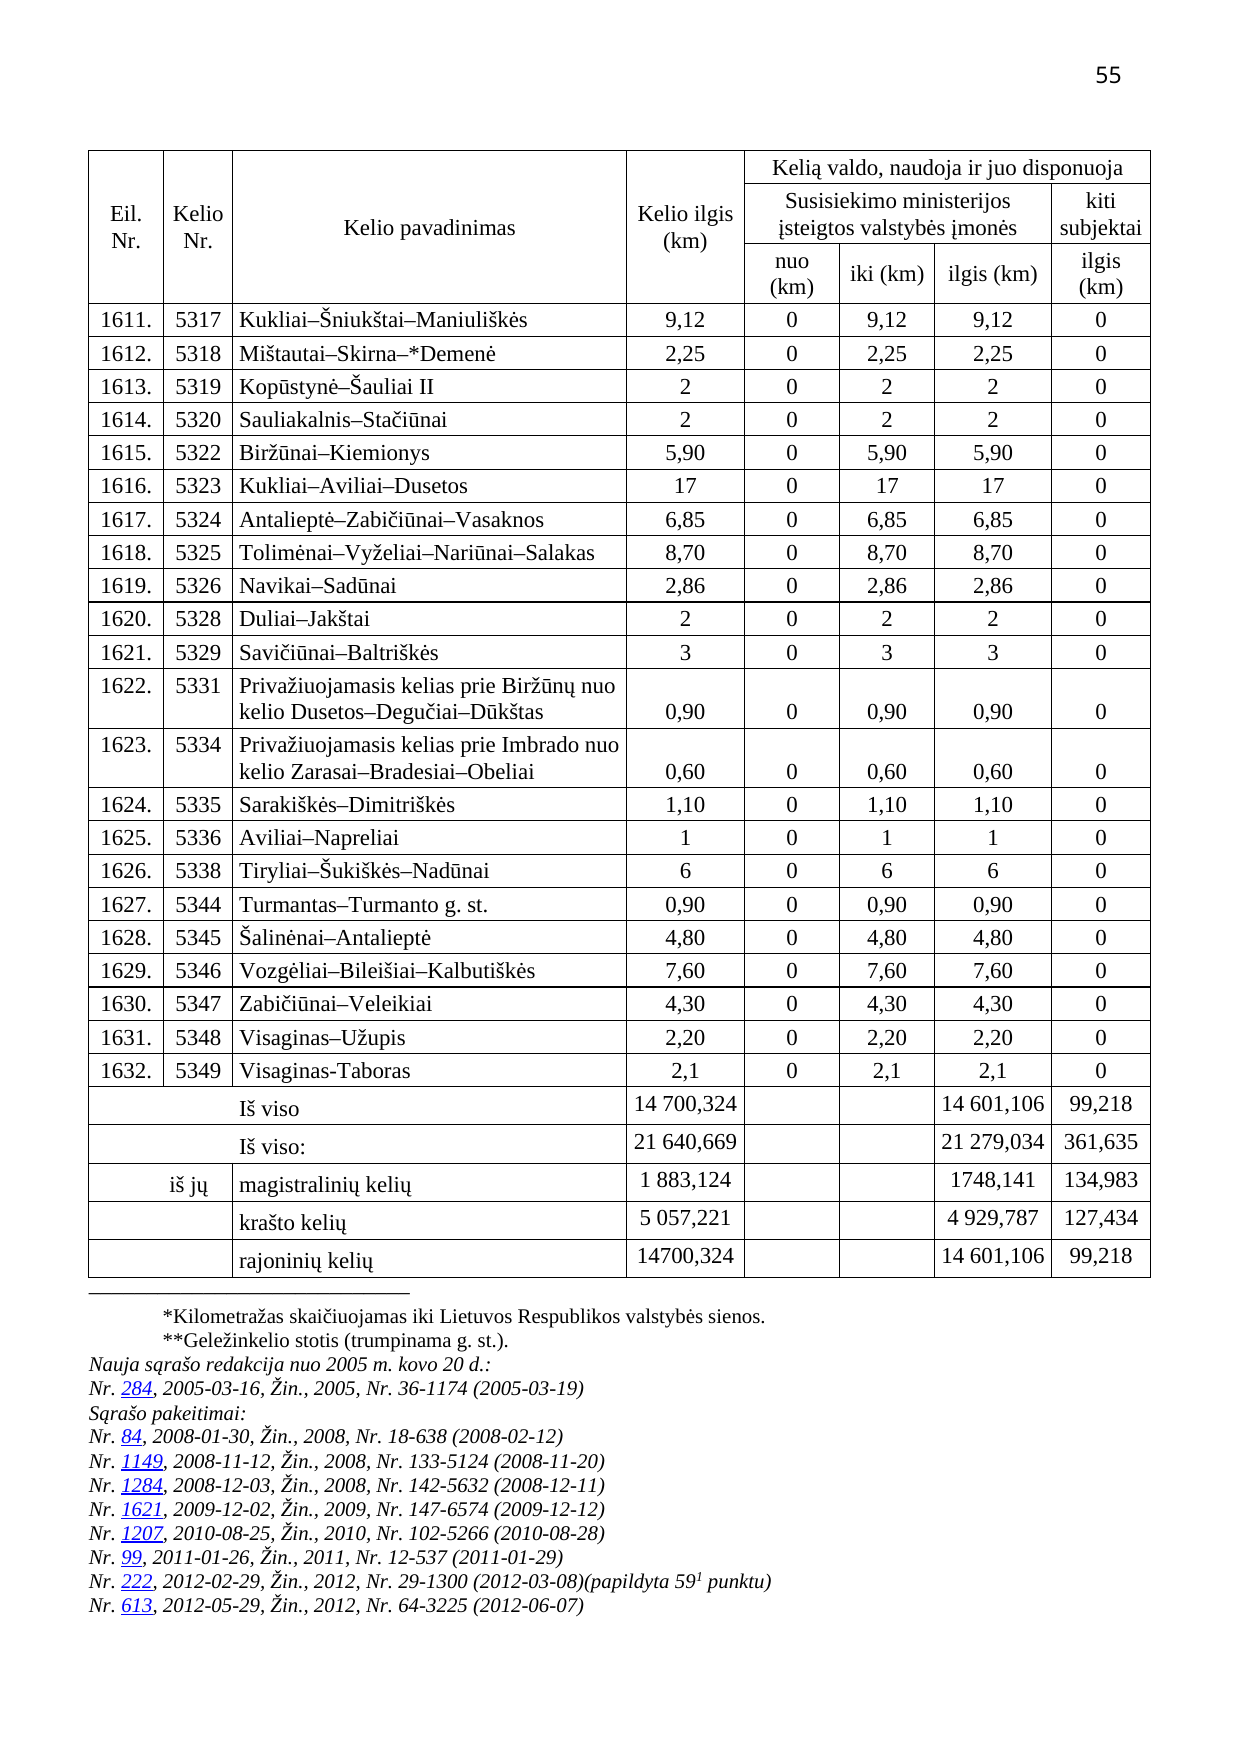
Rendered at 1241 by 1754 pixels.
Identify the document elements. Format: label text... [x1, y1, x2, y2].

table_cell 0 [1052, 788, 1150, 820]
table_cell 2 [840, 403, 934, 435]
table_cell Šalinėnai–Antalieptė [233, 921, 626, 953]
table_cell 0 [1052, 988, 1150, 1020]
table_cell 0 [1052, 855, 1150, 887]
table_cell Sarakiškės–Dimitriškės [233, 788, 626, 820]
table_cell 9,12 [627, 304, 744, 336]
table_cell 2,25 [935, 337, 1051, 369]
table_cell 2,86 [935, 569, 1051, 601]
table_cell 0 [745, 470, 839, 502]
table_cell 0,90 [627, 669, 744, 727]
table_cell 2,25 [840, 337, 934, 369]
table_cell 1628. [89, 921, 163, 953]
table_cell 2,20 [840, 1021, 934, 1053]
table_cell [840, 1125, 934, 1162]
table_cell 0 [1052, 669, 1150, 727]
table_cell 17 [840, 470, 934, 502]
table_cell 0 [745, 821, 839, 853]
table_cell 0 [1052, 370, 1150, 402]
table_cell 5349 [164, 1054, 232, 1086]
table_header Kelio ilgis (km) [627, 151, 744, 302]
table_cell 17 [627, 470, 744, 502]
table_cell 8,70 [935, 536, 1051, 568]
table_cell 0 [745, 1054, 839, 1086]
table_cell 1631. [89, 1021, 163, 1053]
table_cell nuo (km) [745, 244, 839, 302]
table_cell 3 [627, 636, 744, 668]
table_cell 0,60 [935, 729, 1051, 787]
table_cell 0 [1052, 337, 1150, 369]
table_cell 1612. [89, 337, 163, 369]
table_cell Tolimėnai–Vyželiai–Nariūnai–Salakas [233, 536, 626, 568]
table_cell 0 [1052, 954, 1150, 986]
table_cell 0 [745, 636, 839, 668]
table_cell Zabičiūnai–Veleikiai [233, 988, 626, 1020]
table_cell 5317 [164, 304, 232, 336]
table_cell 1615. [89, 436, 163, 468]
table_cell Kukliai–Aviliai–Dusetos [233, 470, 626, 502]
table_cell 5336 [164, 821, 232, 853]
table_cell 0,60 [627, 729, 744, 787]
table_cell 1621. [89, 636, 163, 668]
table_cell 0 [1052, 1054, 1150, 1086]
table_cell 1613. [89, 370, 163, 402]
table_cell 1622. [89, 669, 163, 727]
table_cell 5335 [164, 788, 232, 820]
table_cell 0 [1052, 470, 1150, 502]
text Nr. 1207, 2010-08-25, Žin., 2010, Nr. 102-5266 (2010-08-28) [89, 1521, 1121, 1545]
table_cell 14 700,324 [627, 1087, 744, 1124]
text Nr. 1621, 2009-12-02, Žin., 2009, Nr. 147-6574 (2009-12-12) [89, 1497, 1121, 1521]
table_cell 1630. [89, 988, 163, 1020]
table_cell 1620. [89, 603, 163, 635]
table_cell [89, 1125, 163, 1162]
table_cell 3 [840, 636, 934, 668]
table_cell kiti subjektai [1052, 184, 1150, 243]
table_cell Visaginas–Užupis [233, 1021, 626, 1053]
table_cell 0 [1052, 603, 1150, 635]
table_cell 7,60 [935, 954, 1051, 986]
table_cell 0 [745, 569, 839, 601]
table_cell 1624. [89, 788, 163, 820]
table_cell 5322 [164, 436, 232, 468]
table_cell 4,80 [935, 921, 1051, 953]
table_cell Susisiekimo ministerijos įsteigtos valstybės įmonės [745, 184, 1051, 243]
table_cell ilgis (km) [935, 244, 1051, 302]
table_cell 0 [745, 403, 839, 435]
table_cell 5331 [164, 669, 232, 727]
table_cell 2 [935, 403, 1051, 435]
table_cell 0,90 [935, 669, 1051, 727]
table_cell [840, 1087, 934, 1124]
table_cell 99,218 [1052, 1087, 1150, 1124]
table_cell 21 279,034 [935, 1125, 1051, 1162]
table_cell [163, 1202, 232, 1239]
table_cell 1,10 [627, 788, 744, 820]
table_cell 9,12 [840, 304, 934, 336]
text –––––––––––––––––––––––––––– [89, 1278, 1121, 1304]
text Nr. 613, 2012-05-29, Žin., 2012, Nr. 64-3225 (2012-06-07) [89, 1593, 1121, 1617]
table_cell 1748,141 [935, 1164, 1051, 1201]
table_cell magistralinių kelių [233, 1164, 626, 1201]
table_cell 8,70 [840, 536, 934, 568]
table_cell 6,85 [627, 503, 744, 535]
table_cell 0 [745, 855, 839, 887]
table_header Kelią valdo, naudoja ir juo disponuoja [745, 151, 1150, 183]
table_cell 2 [840, 370, 934, 402]
table_cell Duliai–Jakštai [233, 603, 626, 635]
table_cell 5 057,221 [627, 1202, 744, 1239]
table_cell 5,90 [627, 436, 744, 468]
table_cell 99,218 [1052, 1240, 1150, 1277]
table_cell 0 [1052, 503, 1150, 535]
text Sąrašo pakeitimai: [89, 1400, 1121, 1424]
table_cell 2,1 [627, 1054, 744, 1086]
table_cell 1614. [89, 403, 163, 435]
table_cell 2,20 [935, 1021, 1051, 1053]
table_cell 0,90 [627, 888, 744, 920]
table_cell 0,90 [840, 669, 934, 727]
table_cell 1 [935, 821, 1051, 853]
text Nr. 284, 2005-03-16, Žin., 2005, Nr. 36-1174 (2005-03-19) [89, 1376, 1121, 1400]
text **Geležinkelio stotis (trumpinama g. st.). [89, 1328, 1121, 1352]
table_cell 14 601,106 [935, 1087, 1051, 1124]
table_cell 4 929,787 [935, 1202, 1051, 1239]
table_header Eil. Nr. [89, 151, 163, 302]
table_cell 5338 [164, 855, 232, 887]
table_cell 1623. [89, 729, 163, 787]
table_cell 5347 [164, 988, 232, 1020]
table_cell 1,10 [935, 788, 1051, 820]
table_cell [745, 1164, 839, 1201]
table_cell 0 [745, 729, 839, 787]
table_cell 0 [745, 954, 839, 986]
table_cell 5319 [164, 370, 232, 402]
table_cell 0 [745, 304, 839, 336]
table_cell [840, 1240, 934, 1277]
table_cell 0 [745, 536, 839, 568]
table_cell 5329 [164, 636, 232, 668]
table_cell 5345 [164, 921, 232, 953]
table_cell 0 [745, 370, 839, 402]
table_cell 0,90 [840, 888, 934, 920]
table_cell 5325 [164, 536, 232, 568]
table_cell 2,20 [627, 1021, 744, 1053]
table_cell 2 [627, 370, 744, 402]
table_cell Visaginas-Taboras [233, 1054, 626, 1086]
table_cell 4,30 [935, 988, 1051, 1020]
table_cell iki (km) [840, 244, 934, 302]
table_cell 134,983 [1052, 1164, 1150, 1201]
table_cell 1 883,124 [627, 1164, 744, 1201]
table_cell 0 [745, 788, 839, 820]
table_cell Privažiuojamasis kelias prie Biržūnų nuo kelio Dusetos–Degučiai–Dūkštas [233, 669, 626, 727]
table_cell 1,10 [840, 788, 934, 820]
table_cell 0 [745, 603, 839, 635]
table_cell 4,30 [627, 988, 744, 1020]
table_cell 2,25 [627, 337, 744, 369]
table_cell Biržūnai–Kiemionys [233, 436, 626, 468]
table_cell 0 [1052, 569, 1150, 601]
text Nr. 1284, 2008-12-03, Žin., 2008, Nr. 142-5632 (2008-12-11) [89, 1473, 1121, 1497]
table_cell 4,30 [840, 988, 934, 1020]
table_cell Savičiūnai–Baltriškės [233, 636, 626, 668]
table_cell 1 [627, 821, 744, 853]
table_cell 127,434 [1052, 1202, 1150, 1239]
table_cell 1629. [89, 954, 163, 986]
table_cell Mištautai–Skirna–*Demenė [233, 337, 626, 369]
table_cell 0 [745, 337, 839, 369]
table_cell 0,90 [935, 888, 1051, 920]
table_cell Iš viso [233, 1087, 626, 1124]
table_cell [163, 1240, 232, 1277]
table_cell rajoninių kelių [233, 1240, 626, 1277]
table_cell 2 [935, 370, 1051, 402]
table_cell 4,80 [840, 921, 934, 953]
table_cell 3 [935, 636, 1051, 668]
table_cell Kopūstynė–Šauliai II [233, 370, 626, 402]
table_cell krašto kelių [233, 1202, 626, 1239]
table_cell [840, 1164, 934, 1201]
table_cell 0 [1052, 536, 1150, 568]
table_cell [163, 1087, 233, 1124]
table_cell 2 [840, 603, 934, 635]
table_cell 14 601,106 [935, 1240, 1051, 1277]
table_cell [745, 1240, 839, 1277]
table_cell 6 [627, 855, 744, 887]
table_cell 2,86 [840, 569, 934, 601]
table_cell 21 640,669 [627, 1125, 744, 1162]
table_header Kelio pavadinimas [233, 151, 626, 302]
table_cell 17 [935, 470, 1051, 502]
table_cell [745, 1087, 839, 1124]
table_cell 1616. [89, 470, 163, 502]
table_cell 0 [745, 921, 839, 953]
table_cell 1617. [89, 503, 163, 535]
table_cell 0 [1052, 436, 1150, 468]
table_cell iš jų [163, 1164, 232, 1201]
table_cell Aviliai–Napreliai [233, 821, 626, 853]
table_cell 2 [627, 403, 744, 435]
table_cell [89, 1240, 163, 1277]
text Nauja sąrašo redakcija nuo 2005 m. kovo 20 d.: [89, 1352, 1121, 1376]
table_cell 5,90 [935, 436, 1051, 468]
table_cell 5346 [164, 954, 232, 986]
text Nr. 99, 2011-01-26, Žin., 2011, Nr. 12-537 (2011-01-29) [89, 1545, 1121, 1569]
table_cell [89, 1202, 163, 1239]
table_cell 5344 [164, 888, 232, 920]
table_cell 0 [745, 1021, 839, 1053]
table_cell Antalieptė–Zabičiūnai–Vasaknos [233, 503, 626, 535]
table_cell 0 [745, 436, 839, 468]
table_cell Turmantas–Turmanto g. st. [233, 888, 626, 920]
table_cell 5324 [164, 503, 232, 535]
table_cell 8,70 [627, 536, 744, 568]
table_cell 5318 [164, 337, 232, 369]
table_cell [89, 1164, 163, 1201]
table_cell 1618. [89, 536, 163, 568]
table_cell [745, 1125, 839, 1162]
table_cell 1627. [89, 888, 163, 920]
table_header Kelio Nr. [164, 151, 232, 302]
table_cell 0 [745, 988, 839, 1020]
table_cell 6,85 [935, 503, 1051, 535]
table_cell Privažiuojamasis kelias prie Imbrado nuo kelio Zarasai–Bradesiai–Obeliai [233, 729, 626, 787]
table_cell Sauliakalnis–Stačiūnai [233, 403, 626, 435]
table_cell 4,80 [627, 921, 744, 953]
table_cell 0 [1052, 304, 1150, 336]
table_cell 0 [1052, 921, 1150, 953]
table_cell 1611. [89, 304, 163, 336]
table_cell Vozgėliai–Bileišiai–Kalbutiškės [233, 954, 626, 986]
table_cell 0 [745, 503, 839, 535]
text Nr. 84, 2008-01-30, Žin., 2008, Nr. 18-638 (2008-02-12) [89, 1424, 1121, 1448]
table_cell 0 [1052, 403, 1150, 435]
table_cell 1 [840, 821, 934, 853]
table_cell 5323 [164, 470, 232, 502]
table_cell 0 [1052, 1021, 1150, 1053]
table_cell 0 [745, 669, 839, 727]
table_cell 0 [1052, 821, 1150, 853]
text Nr. 222, 2012-02-29, Žin., 2012, Nr. 29-1300 (2012-03-08)(papildyta 591 punktu) [89, 1569, 1121, 1593]
table_cell 5326 [164, 569, 232, 601]
table_cell 14700,324 [627, 1240, 744, 1277]
table_cell 2,86 [627, 569, 744, 601]
table_cell [840, 1202, 934, 1239]
table_cell 0 [1052, 729, 1150, 787]
table_cell 5334 [164, 729, 232, 787]
table_cell 6,85 [840, 503, 934, 535]
table_cell ilgis (km) [1052, 244, 1150, 302]
table_cell 2,1 [840, 1054, 934, 1086]
table_cell 2 [935, 603, 1051, 635]
table_cell 2 [627, 603, 744, 635]
table_cell Iš viso: [233, 1125, 626, 1162]
table_cell 1625. [89, 821, 163, 853]
table_cell 5328 [164, 603, 232, 635]
table_cell 6 [935, 855, 1051, 887]
table_cell 0 [1052, 888, 1150, 920]
table_cell 0,60 [840, 729, 934, 787]
table_cell 5320 [164, 403, 232, 435]
table_cell 361,635 [1052, 1125, 1150, 1162]
table_cell [163, 1125, 233, 1162]
table_cell 7,60 [840, 954, 934, 986]
table_cell 1632. [89, 1054, 163, 1086]
table_cell 0 [745, 888, 839, 920]
table_cell Tiryliai–Šukiškės–Nadūnai [233, 855, 626, 887]
table_cell [89, 1087, 163, 1124]
text Nr. 1149, 2008-11-12, Žin., 2008, Nr. 133-5124 (2008-11-20) [89, 1448, 1121, 1473]
table_cell 1619. [89, 569, 163, 601]
table_cell 5,90 [840, 436, 934, 468]
table_cell 6 [840, 855, 934, 887]
table_cell 7,60 [627, 954, 744, 986]
table_cell 0 [1052, 636, 1150, 668]
table_cell 2,1 [935, 1054, 1051, 1086]
table_cell 5348 [164, 1021, 232, 1053]
table_cell Kukliai–Šniukštai–Maniuliškės [233, 304, 626, 336]
table_cell Navikai–Sadūnai [233, 569, 626, 601]
table_cell [745, 1202, 839, 1239]
table_cell 1626. [89, 855, 163, 887]
table_cell 9,12 [935, 304, 1051, 336]
text *Kilometražas skaičiuojamas iki Lietuvos Respublikos valstybės sienos. [89, 1304, 1121, 1328]
